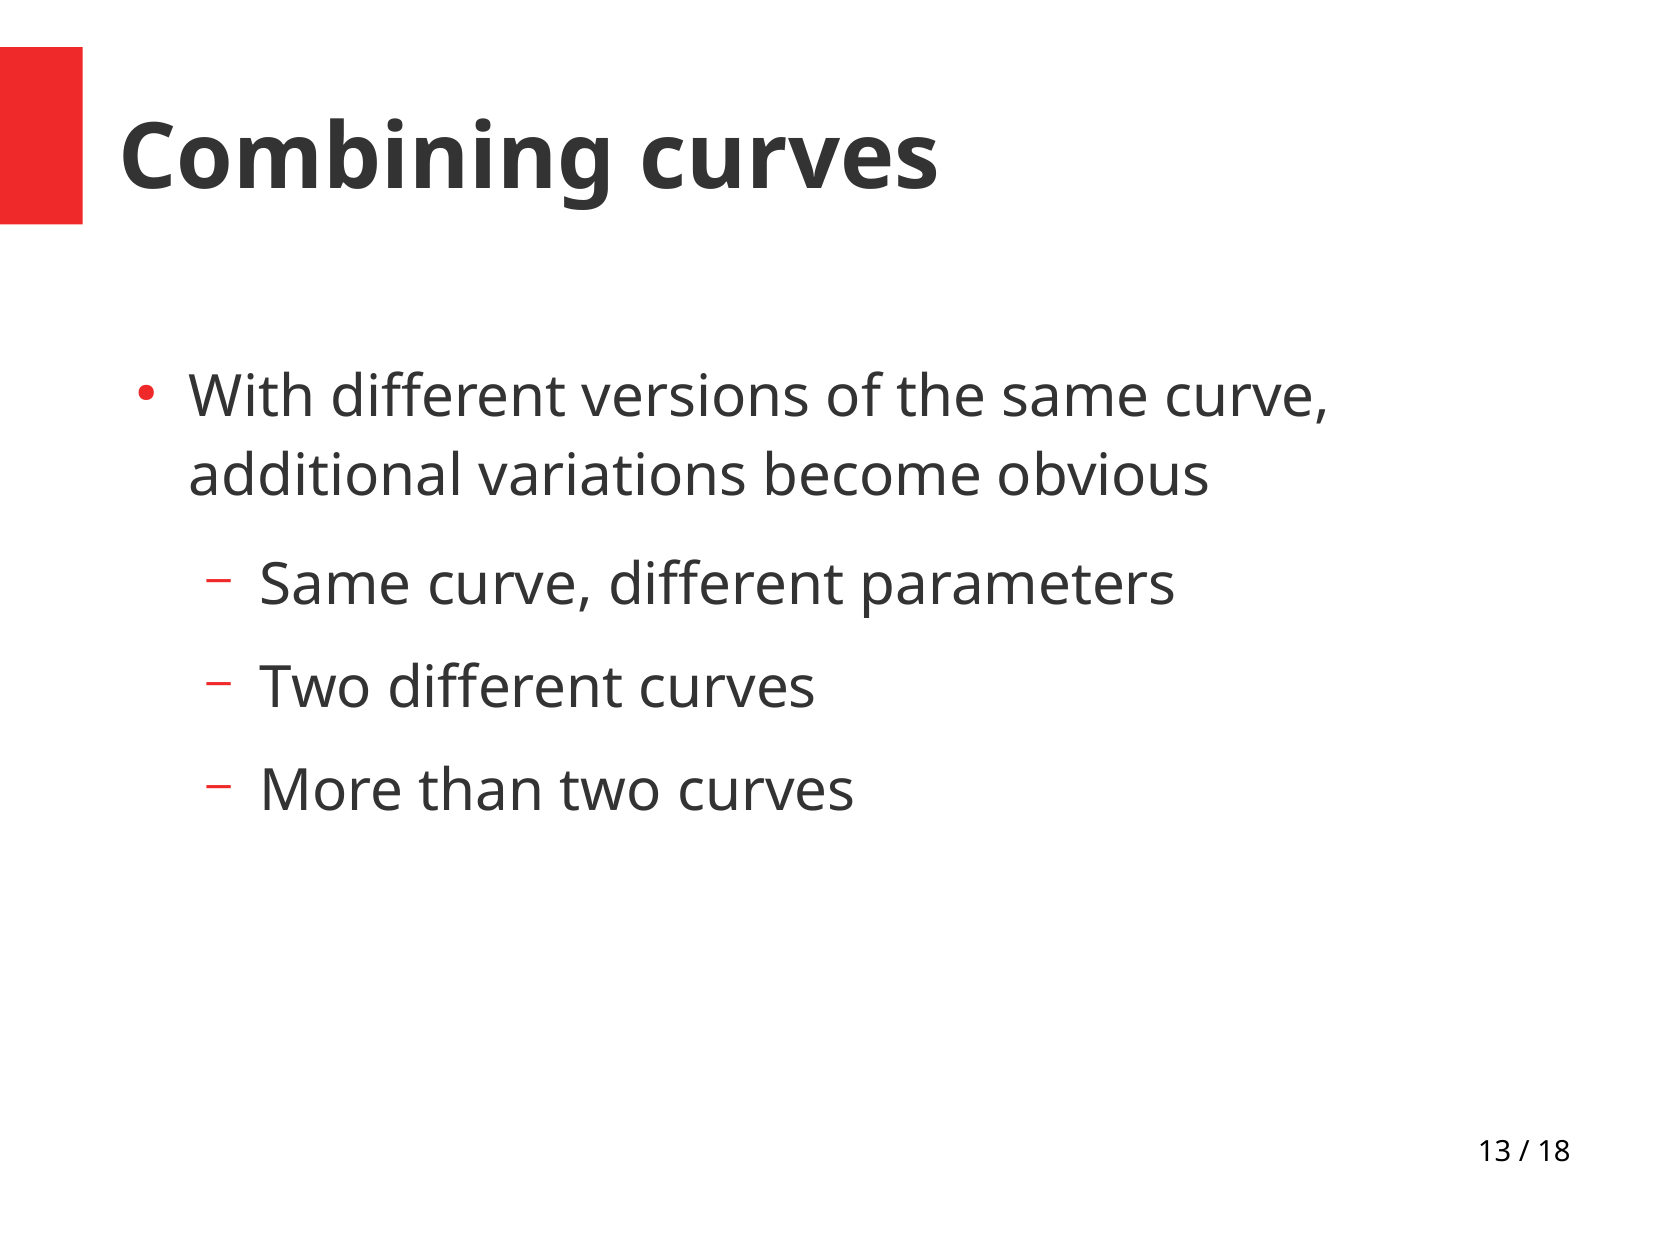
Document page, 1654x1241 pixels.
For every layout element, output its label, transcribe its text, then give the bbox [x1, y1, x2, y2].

list With different versions of the same curve, additional variations become obvious Same curve, different parameters Two different curves More than two curves [118, 354, 1536, 1074]
title Combining curves [118, 49, 1571, 257]
